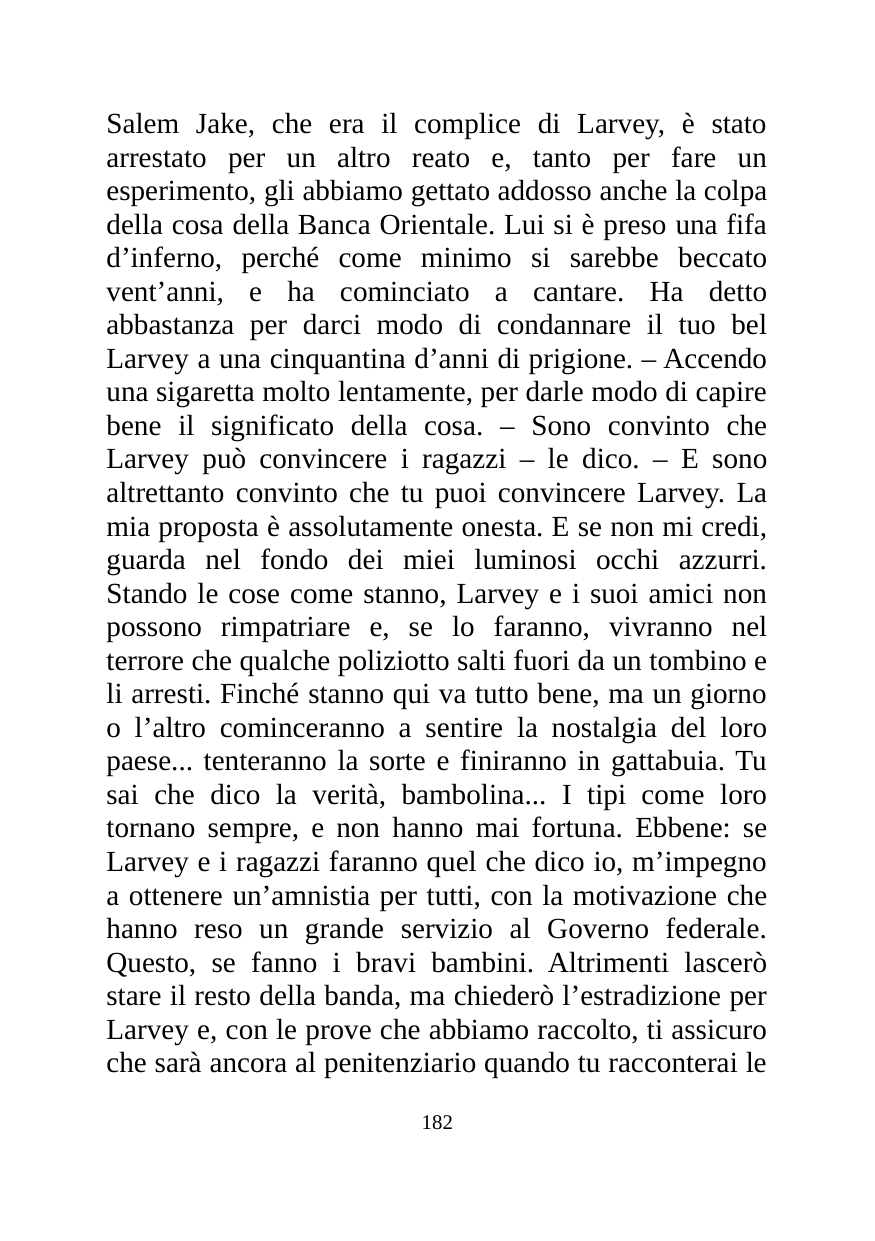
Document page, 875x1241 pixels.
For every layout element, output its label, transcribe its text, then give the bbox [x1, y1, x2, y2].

text Salem Jake, che era il complice di Larvey, è stato arrestato per un altro reato e, tanto per fare un esperimento, gli abbiamo gettato addosso anche la colpa della cosa della Banca Orientale. Lui si è preso una fifa d’inferno, perché come minimo si sarebbe beccato vent’anni, e ha cominciato a cantare. Ha detto abbastanza per darci modo di condannare il tuo bel Larvey a una cinquantina d’anni di prigione. – Accendo una sigaretta molto lentamente, per darle modo di capire bene il significato della cosa. – Sono convinto che Larvey può convincere i ragazzi – le dico. – E sono altrettanto convinto che tu puoi convincere Larvey. La mia proposta è assolutamente onesta. E se non mi credi, guarda nel fondo dei miei luminosi occhi azzurri. Stando le cose come stanno, Larvey e i suoi amici non possono rimpatriare e, se lo faranno, vivranno nel terrore che qualche poliziotto salti fuori da un tombino e li arresti. Finché stanno qui va tutto bene, ma un giorno o l’altro cominceranno a sentire la nostalgia del loro paese... tenteranno la sorte e finiranno in gattabuia. Tu sai che dico la verità, bambolina... I tipi come loro tornano sempre, e non hanno mai fortuna. Ebbene: se Larvey e i ragazzi faranno quel che dico io, m’impegno a ottenere un’amnistia per tutti, con la motivazione che hanno reso un grande servizio al Governo federale. Questo, se fanno i bravi bambini. Altrimenti lascerò stare il resto della banda, ma chiederò l’estradizione per Larvey e, con le prove che abbiamo raccolto, ti assicuro che sarà ancora al penitenziario quando tu racconterai le [106, 106, 768, 1079]
